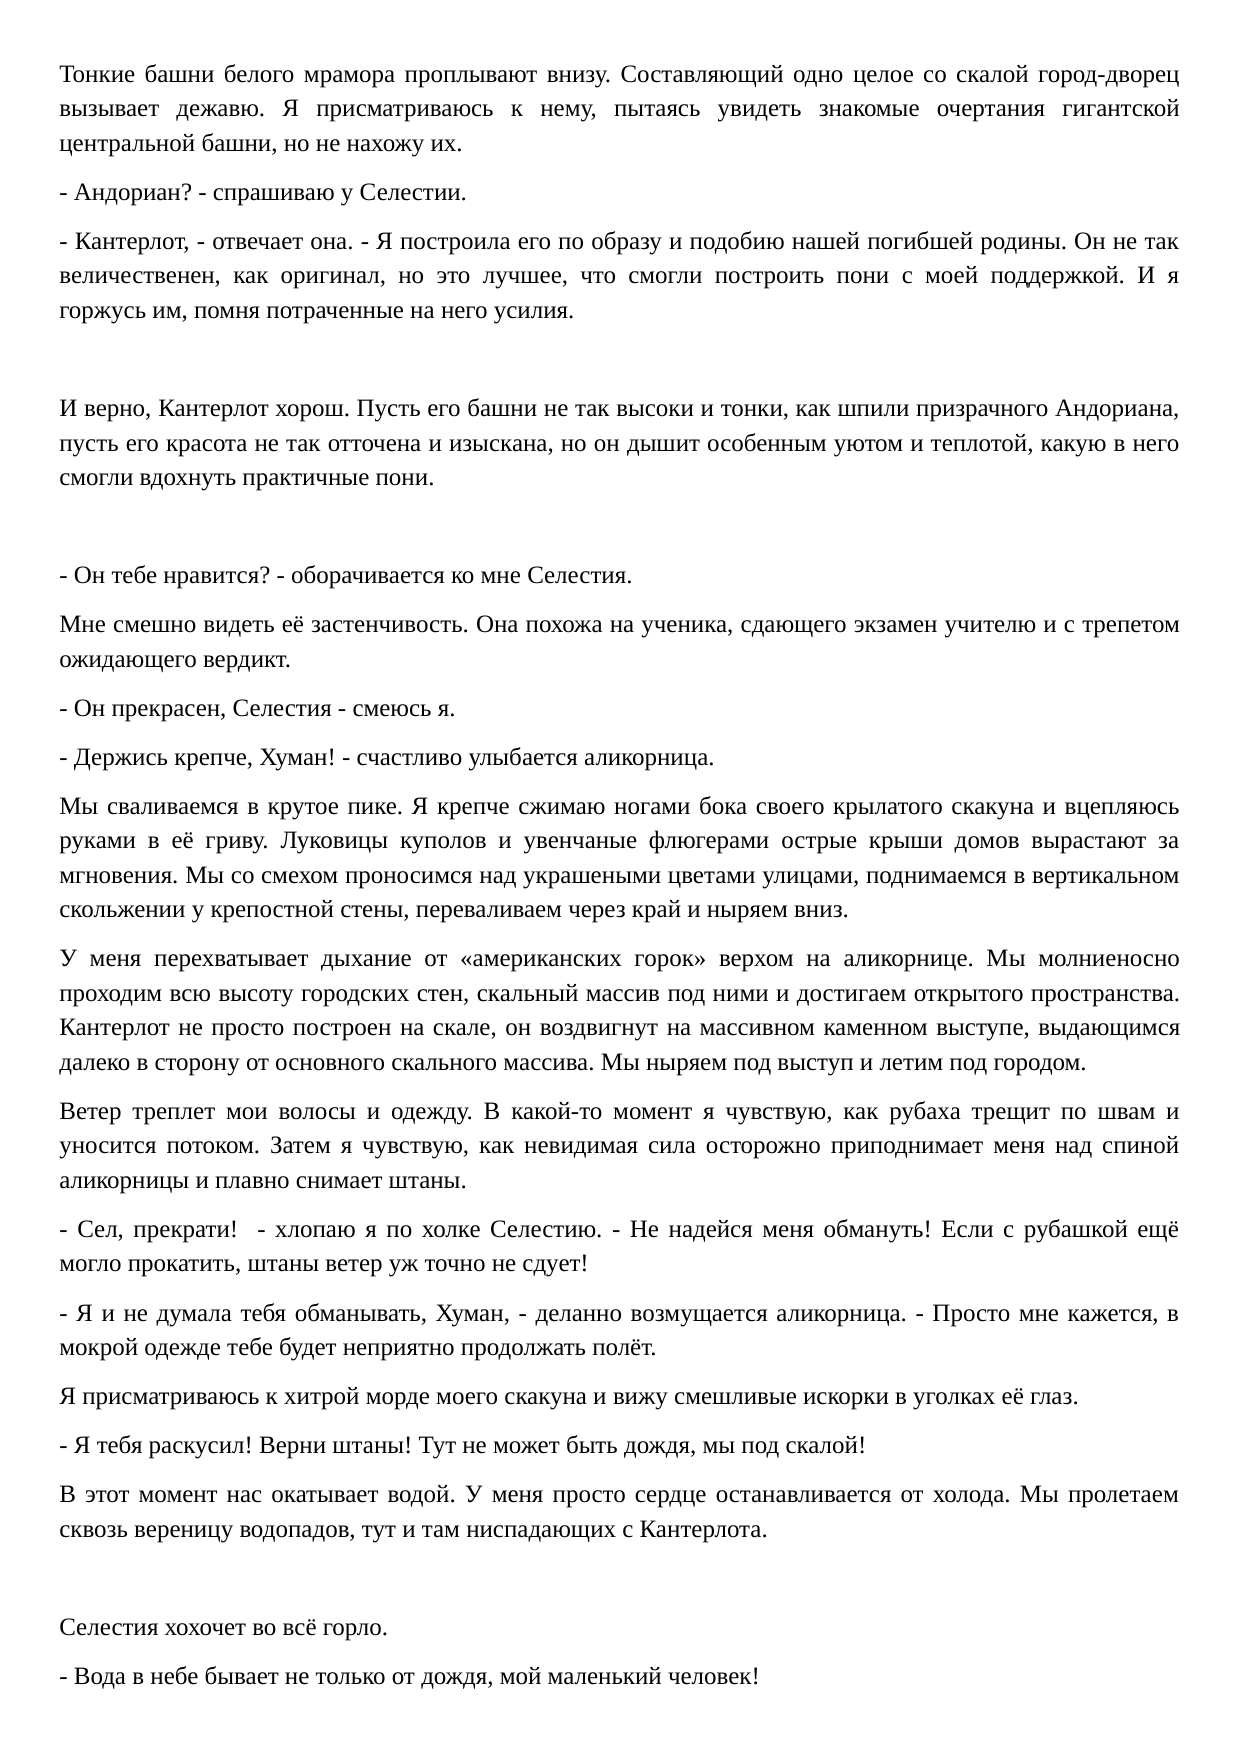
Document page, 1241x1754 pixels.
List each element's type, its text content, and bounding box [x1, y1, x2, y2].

text И верно, Кантерлот хорош. Пусть его башни не так высоки и тонки, как шпили призрачного Андориана, пусть его красота не так отточена и изыскана, но он дышит особенным уютом и теплотой, какую в него смогли вдохнуть практичные пони. [59, 393, 1181, 491]
text Я присматриваюсь к хитрой морде моего скакуна и вижу смешливые искорки в уголках её глаз. [59, 1381, 1181, 1410]
text - Вода в небе бывает не только от дождя, мой маленький человек! [59, 1661, 1181, 1690]
text Селестия хохочет во всё горло. [59, 1612, 1181, 1641]
text - Сел, прекрати! - хлопаю я по холке Селестию. - Не надейся меня обмануть! Если с рубашкой ещё могло прокатить, штаны ветер уж точно не сдует! [59, 1214, 1181, 1277]
text - Я и не думала тебя обманывать, Хуман, - деланно возмущается аликорница. - Просто мне кажется, в мокрой одежде тебе будет неприятно продолжать полёт. [59, 1298, 1181, 1361]
text Мы сваливаемся в крутое пике. Я крепче сжимаю ногами бока своего крылатого скакуна и вцепляюсь руками в её гриву. Луковицы куполов и увенчаные флюгерами острые крыши домов вырастают за мгновения. Мы со смехом проносимся над украшеными цветами улицами, поднимаемся в вертикальном скольжении у крепостной стены, переваливаем через край и ныряем вниз. [59, 791, 1181, 923]
text В этот момент нас окатывает водой. У меня просто сердце останавливается от холода. Мы пролетаем сквозь вереницу водопадов, тут и там ниспадающих с Кантерлота. [59, 1479, 1181, 1542]
text - Андориан? - спрашиваю у Селестии. [59, 177, 1181, 206]
text - Я тебя раскусил! Верни штаны! Тут не может быть дождя, мы под скалой! [59, 1430, 1181, 1459]
text - Кантерлот, - отвечает она. - Я построила его по образу и подобию нашей погибшей родины. Он не так величественен, как оригинал, но это лучшее, что смогли построить пони с моей поддержкой. И я горжусь им, помня потраченные на него усилия. [59, 226, 1181, 324]
text - Он прекрасен, Селестия - смеюсь я. [59, 693, 1181, 722]
text Мне смешно видеть её застенчивость. Она похожа на ученика, сдающего экзамен учителю и с трепетом ожидающего вердикт. [59, 609, 1181, 673]
text Тонкие башни белого мрамора проплывают внизу. Составляющий одно целое со скалой город-дворец вызывает дежавю. Я присматриваюсь к нему, пытаясь увидеть знакомые очертания гигантской центральной башни, но не нахожу их. [59, 59, 1181, 157]
text - Он тебе нравится? - оборачивается ко мне Селестия. [59, 560, 1181, 589]
text Ветер треплет мои волосы и одежду. В какой-то момент я чувствую, как рубаха трещит по швам и уносится потоком. Затем я чувствую, как невидимая сила осторожно приподнимает меня над спиной аликорницы и плавно снимает штаны. [59, 1096, 1181, 1194]
text - Держись крепче, Хуман! - счастливо улыбается аликорница. [59, 742, 1181, 771]
text У меня перехватывает дыхание от «американских горок» верхом на аликорнице. Мы молниеносно проходим всю высоту городских стен, скальный массив под ними и достигаем открытого пространства. Кантерлот не просто построен на скале, он воздвигнут на массивном каменном выступе, выдающимся далеко в сторону от основного скального массива. Мы ныряем под выступ и летим под городом. [59, 943, 1181, 1076]
